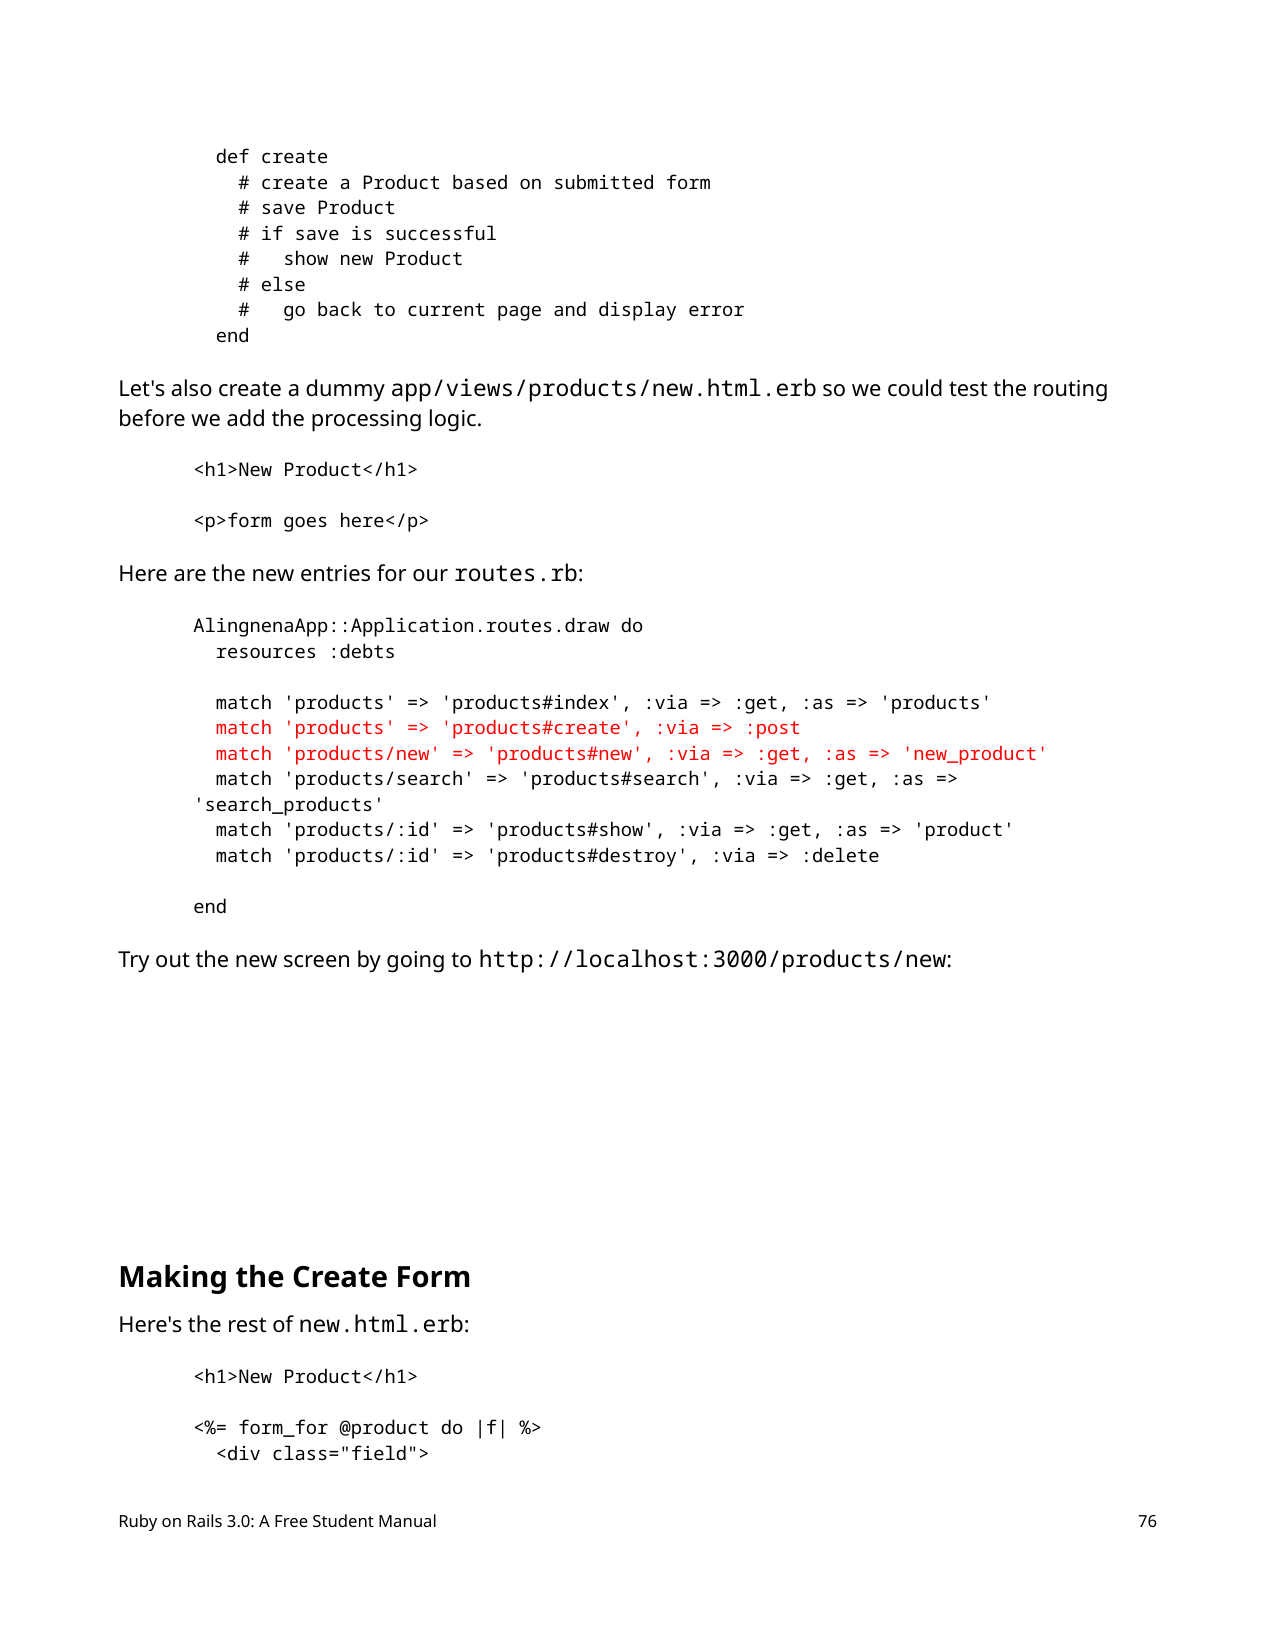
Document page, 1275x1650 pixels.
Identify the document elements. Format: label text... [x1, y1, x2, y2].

text def create # create a Product based on submitted form # save Product # if save is successful # show new Product # else # go back to current page and display error end [193, 118, 1157, 348]
text Let's also create a dummy app/views/products/new.html.erb so we could test the routing before we add the processing logic. [118, 372, 1157, 433]
text AlingnenaApp::Application.routes.draw do resources :debts match 'products' => 'products#index', :via => :get, :as => 'products' match 'products' => 'products#create', :via => :post match 'products/new' => 'products#new', :via => :get, :as => 'new_product' match 'products/search' => 'products#search', :via => :get, :as => 'search_products' match 'products/:id' => 'products#show', :via => :get, :as => 'product' match 'products/:id' => 'products#destroy', :via => :delete end [193, 612, 1157, 919]
text Here are the new entries for our routes.rb: [118, 557, 1157, 588]
text <h1>New Product</h1> <p>form goes here</p> [193, 457, 1157, 533]
text Here's the rest of new.html.erb: [118, 1308, 1157, 1340]
text Try out the new screen by going to http://localhost:3000/products/new: [118, 943, 1157, 974]
text <h1>New Product</h1> <%= form_for @product do |f| %> <div class="field"> [193, 1364, 1157, 1466]
subtitle Making the Create Form [118, 1023, 1157, 1296]
